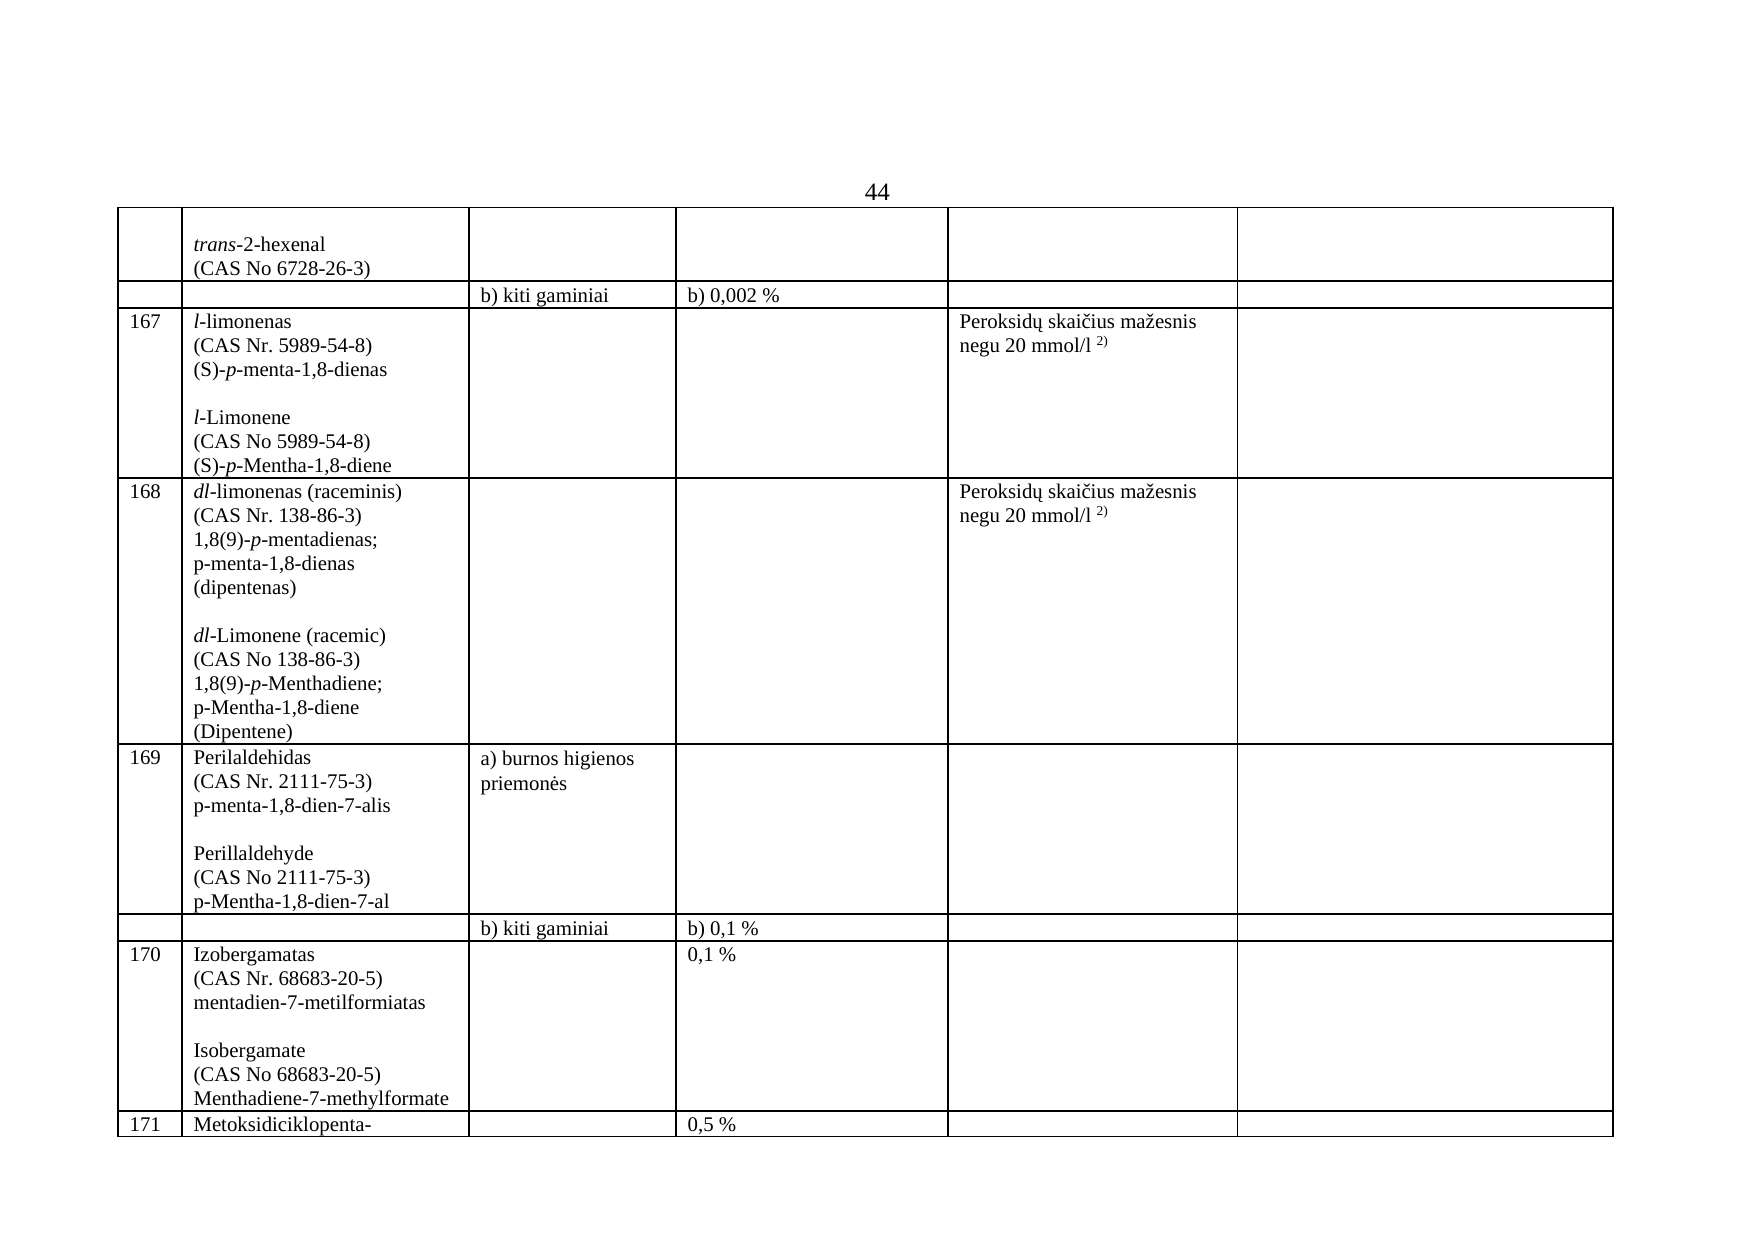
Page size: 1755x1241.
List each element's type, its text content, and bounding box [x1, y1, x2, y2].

table_cell [677, 479, 947, 743]
table_cell Peroksidų skaičius mažesnis negu 20 mmol/l 2) [949, 309, 1237, 477]
table_cell [1614, 743, 1754, 913]
table_cell [1238, 1112, 1612, 1136]
table_cell [677, 745, 947, 913]
table_cell 170 [119, 942, 181, 1110]
table_cell 171 [119, 1112, 181, 1136]
table_cell [1614, 207, 1754, 280]
table_cell l-limonenas (CAS Nr. 5989-54-8) (S)-p-menta-1,8-dienas l-Limonene (CAS No 5989-54-8) (S)-p-Mentha-1,8-diene [183, 309, 468, 477]
table_cell [949, 745, 1237, 913]
table_cell [949, 282, 1237, 307]
table_cell [677, 309, 947, 477]
table_cell dl-limonenas (raceminis) (CAS Nr. 138-86-3) 1,8(9)-p-mentadienas; p-menta-1,8-dienas (dipentenas) dl-Limonene (racemic) (CAS No 138-86-3) 1,8(9)-p-Menthadiene; p-Mentha-1,8-diene (Dipentene) [183, 479, 468, 743]
table_cell [949, 208, 1237, 280]
table_cell Perilaldehidas (CAS Nr. 2111-75-3) p-menta-1,8-dien-7-alis Perillaldehyde (CAS No 2111-75-3) p-Mentha-1,8-dien-7-al [183, 745, 468, 913]
table_cell b) 0,1 % [677, 915, 947, 940]
table_cell b) kiti gaminiai [470, 915, 675, 940]
table_cell [1238, 745, 1612, 913]
table_cell 167 [119, 309, 181, 477]
table_cell [1614, 1110, 1754, 1136]
table_cell [677, 208, 947, 280]
table_cell [1614, 940, 1754, 1110]
table_cell b) kiti gaminiai [470, 282, 675, 307]
table_cell [470, 208, 675, 280]
table_cell [470, 479, 675, 743]
table_cell a) burnos higienos priemonės [470, 745, 675, 913]
table_cell [183, 915, 468, 940]
table_cell [949, 1112, 1237, 1136]
table_cell [470, 942, 675, 1110]
table_cell [119, 208, 181, 280]
table_cell 0,5 % [677, 1112, 947, 1136]
table_cell [1238, 942, 1612, 1110]
table_cell [949, 915, 1237, 940]
table_cell 0,1 % [677, 942, 947, 1110]
table_cell [183, 282, 468, 307]
table_cell b) 0,002 % [677, 282, 947, 307]
table_cell [119, 282, 181, 307]
table_cell [470, 1112, 675, 1136]
table_cell [1238, 282, 1612, 307]
table_cell 169 [119, 745, 181, 913]
table_cell [1614, 307, 1754, 477]
table_cell [1238, 309, 1612, 477]
table_cell [1614, 913, 1754, 940]
table_cell trans-2-hexenal (CAS No 6728-26-3) [183, 208, 468, 280]
table_cell [1238, 915, 1612, 940]
table_cell [1614, 280, 1754, 307]
table_cell [949, 942, 1237, 1110]
table_cell [119, 915, 181, 940]
table_cell [470, 309, 675, 477]
table_cell [1238, 479, 1612, 743]
table_cell [1614, 477, 1754, 743]
table_cell Metoksidiciklopenta- [183, 1112, 468, 1136]
table_cell 168 [119, 479, 181, 743]
table_cell Peroksidų skaičius mažesnis negu 20 mmol/l 2) [949, 479, 1237, 743]
table_cell [1238, 208, 1612, 280]
table_cell Izobergamatas (CAS Nr. 68683-20-5) mentadien-7-metilformiatas Isobergamate (CAS No 68683-20-5) Menthadiene-7-methylformate [183, 942, 468, 1110]
